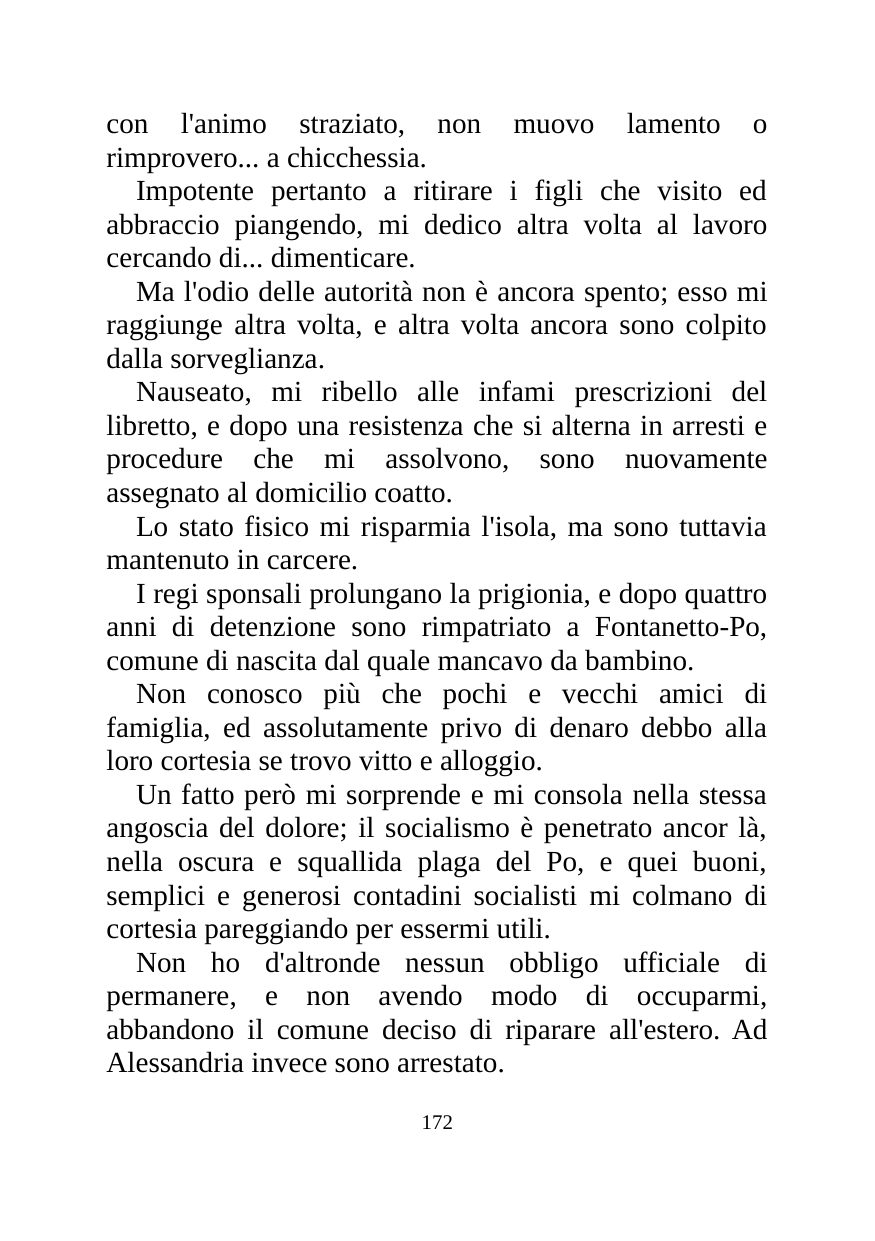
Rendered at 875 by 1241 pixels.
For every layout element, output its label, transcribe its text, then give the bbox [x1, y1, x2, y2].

text Un fatto però mi sorprende e mi consola nella stessa angoscia del dolore; il socialismo è penetrato ancor là, nella oscura e squallida plaga del Po, e quei buoni, semplici e generosi contadini socialisti mi colmano di cortesia pareggiando per essermi utili. [106, 777, 768, 945]
text Ma l'odio delle autorità non è ancora spento; esso mi raggiunge altra volta, e altra volta ancora sono colpito dalla sorveglianza. [106, 274, 768, 374]
text Impotente pertanto a ritirare i figli che visito ed abbraccio piangendo, mi dedico altra volta al lavoro cercando di... dimenticare. [106, 173, 768, 274]
text Non conosco più che pochi e vecchi amici di famiglia, ed assolutamente privo di denaro debbo alla loro cortesia se trovo vitto e alloggio. [106, 676, 768, 777]
text Non ho d'altronde nessun obbligo ufficiale di permanere, e non avendo modo di occuparmi, abbandono il comune deciso di riparare all'estero. Ad Alessandria invece sono arrestato. [106, 945, 768, 1079]
text con l'animo straziato, non muovo lamento o rimprovero... a chicchessia. [106, 106, 768, 173]
text Nauseato, mi ribello alle infami prescrizioni del libretto, e dopo una resistenza che si alterna in arresti e procedure che mi assolvono, sono nuovamente assegnato al domicilio coatto. [106, 374, 768, 509]
text Lo stato fisico mi risparmia l'isola, ma sono tuttavia mantenuto in carcere. [106, 509, 768, 576]
text I regi sponsali prolungano la prigionia, e dopo quattro anni di detenzione sono rimpatriato a Fontanetto-Po, comune di nascita dal quale mancavo da bambino. [106, 576, 768, 676]
